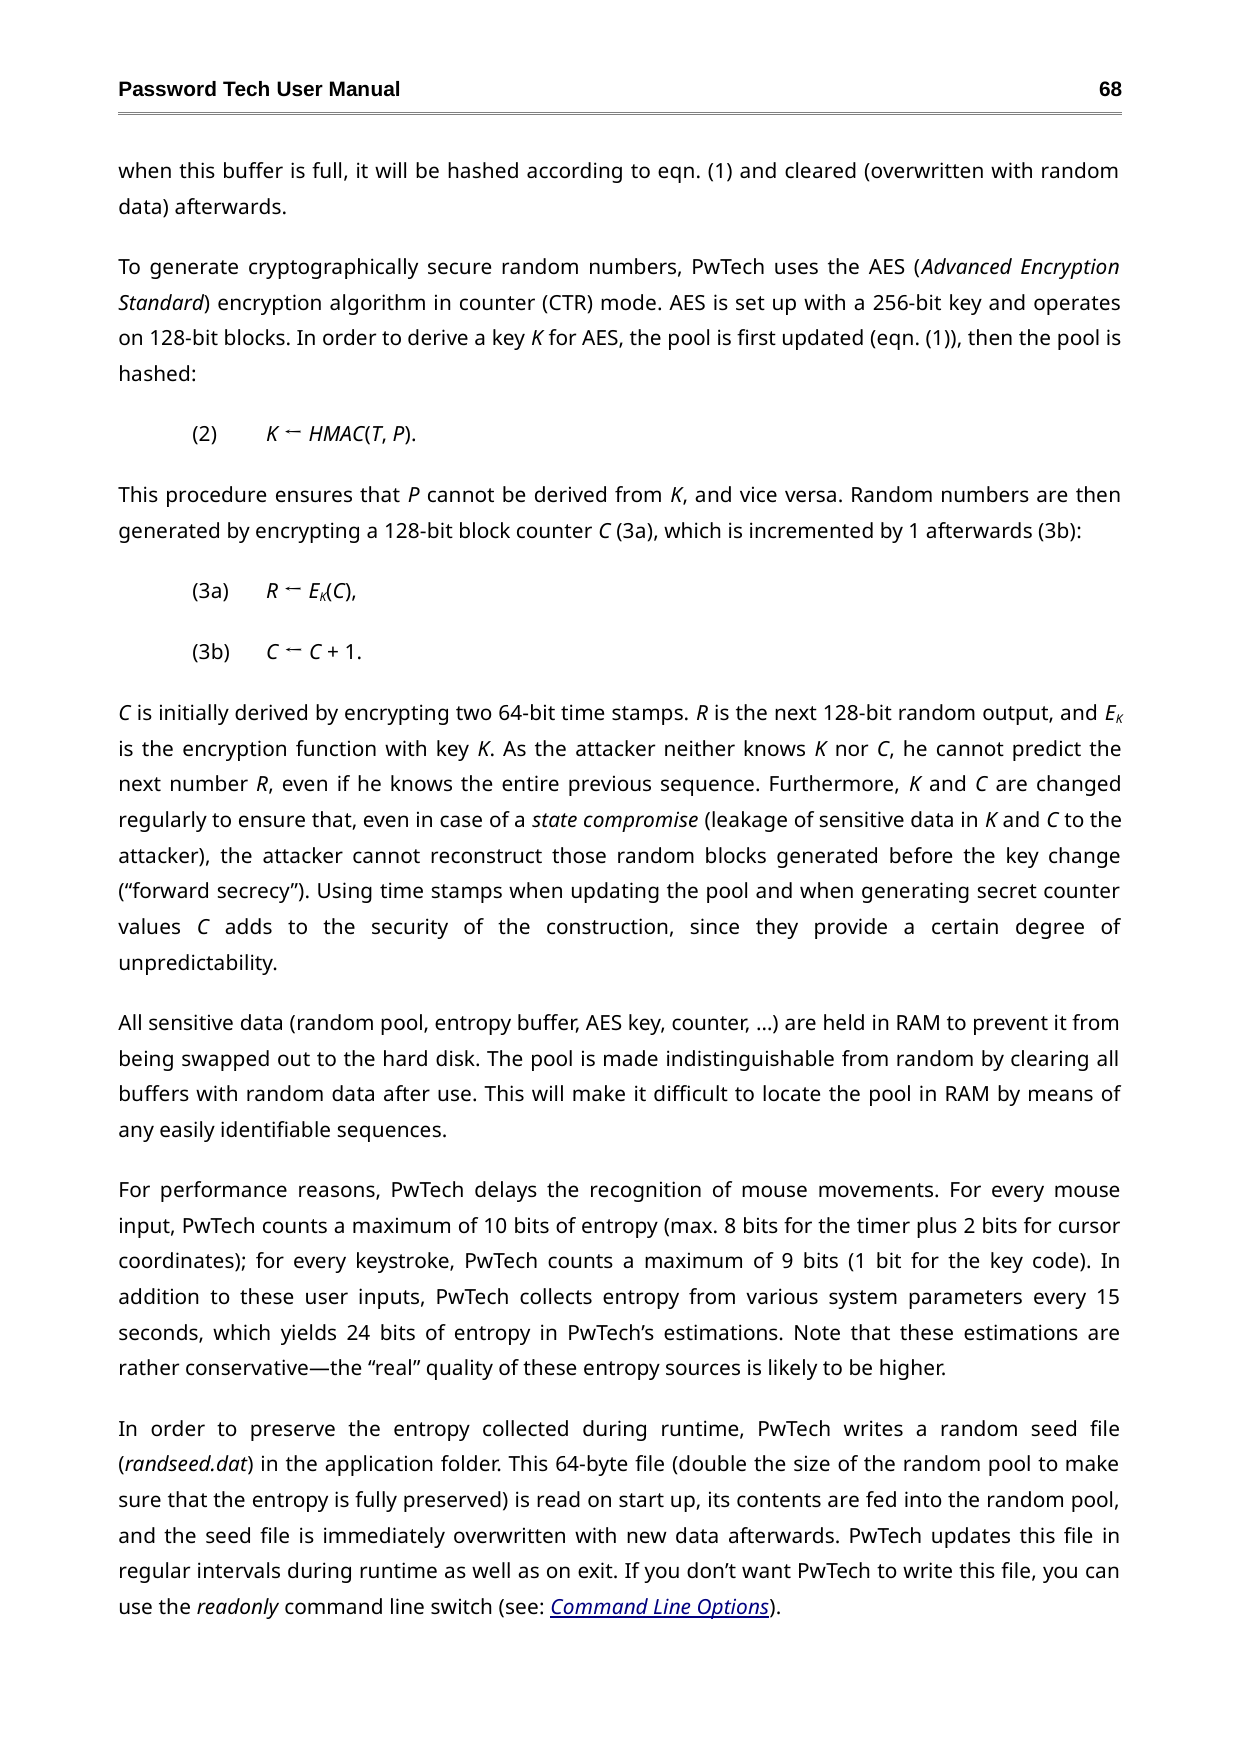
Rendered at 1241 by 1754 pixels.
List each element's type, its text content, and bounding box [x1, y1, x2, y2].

text C is initially derived by encrypting two 64-bit time stamps. R is the next 128-bit random output, and EK is the encryption function with key K. As the attacker neither knows K nor C, he cannot predict the next number R, even if he knows the entire previous sequence. Furthermore, K and C are changed regularly to ensure that, even in case of a state compromise (leakage of sensitive data in K and C to the attacker), the attacker cannot reconstruct those random blocks generated before the key change (“forward secrecy”). Using time stamps when updating the pool and when generating secret counter values C adds to the security of the construction, since they provide a certain degree of unpredictability. [118, 698, 1122, 976]
text (3b) C ← C + 1. [118, 637, 1122, 666]
text (2) K ← HMAC(T, P). [118, 419, 1122, 448]
text This procedure ensures that P cannot be derived from K, and vice versa. Random numbers are then generated by encrypting a 128-bit block counter C (3a), which is incremented by 1 afterwards (3b): [118, 480, 1122, 544]
text when this buffer is full, it will be hashed according to eqn. (1) and cleared (overwritten with random data) afterwards. [118, 156, 1122, 220]
text For performance reasons, PwTech delays the recognition of mouse movements. For every mouse input, PwTech counts a maximum of 10 bits of entropy (max. 8 bits for the timer plus 2 bits for cursor coordinates); for every keystroke, PwTech counts a maximum of 9 bits (1 bit for the key code). In addition to these user inputs, PwTech collects entropy from various system parameters every 15 seconds, which yields 24 bits of entropy in PwTech’s estimations. Note that these estimations are rather conservative—the “real” quality of these entropy sources is likely to be higher. [118, 1175, 1122, 1382]
text In order to preserve the entropy collected during runtime, PwTech writes a random seed file (randseed.dat) in the application folder. This 64-byte file (double the size of the random pool to make sure that the entropy is fully preserved) is read on start up, its contents are fed into the random pool, and the seed file is immediately overwritten with new data afterwards. PwTech updates this file in regular intervals during runtime as well as on exit. If you don’t want PwTech to write this file, you can use the readonly command line switch (see: Command Line Options). [118, 1414, 1122, 1620]
text All sensitive data (random pool, entropy buffer, AES key, counter, …) are held in RAM to prevent it from being swapped out to the hard disk. The pool is made indistinguishable from random by clearing all buffers with random data after use. This will make it difficult to locate the pool in RAM by means of any easily identifiable sequences. [118, 1008, 1122, 1143]
text (3a) R ← EK(C), [118, 576, 1122, 605]
text To generate cryptographically secure random numbers, PwTech uses the AES (Advanced Encryption Standard) encryption algorithm in counter (CTR) mode. AES is set up with a 256-bit key and operates on 128-bit blocks. In order to derive a key K for AES, the pool is first updated (eqn. (1)), then the pool is hashed: [118, 252, 1122, 387]
